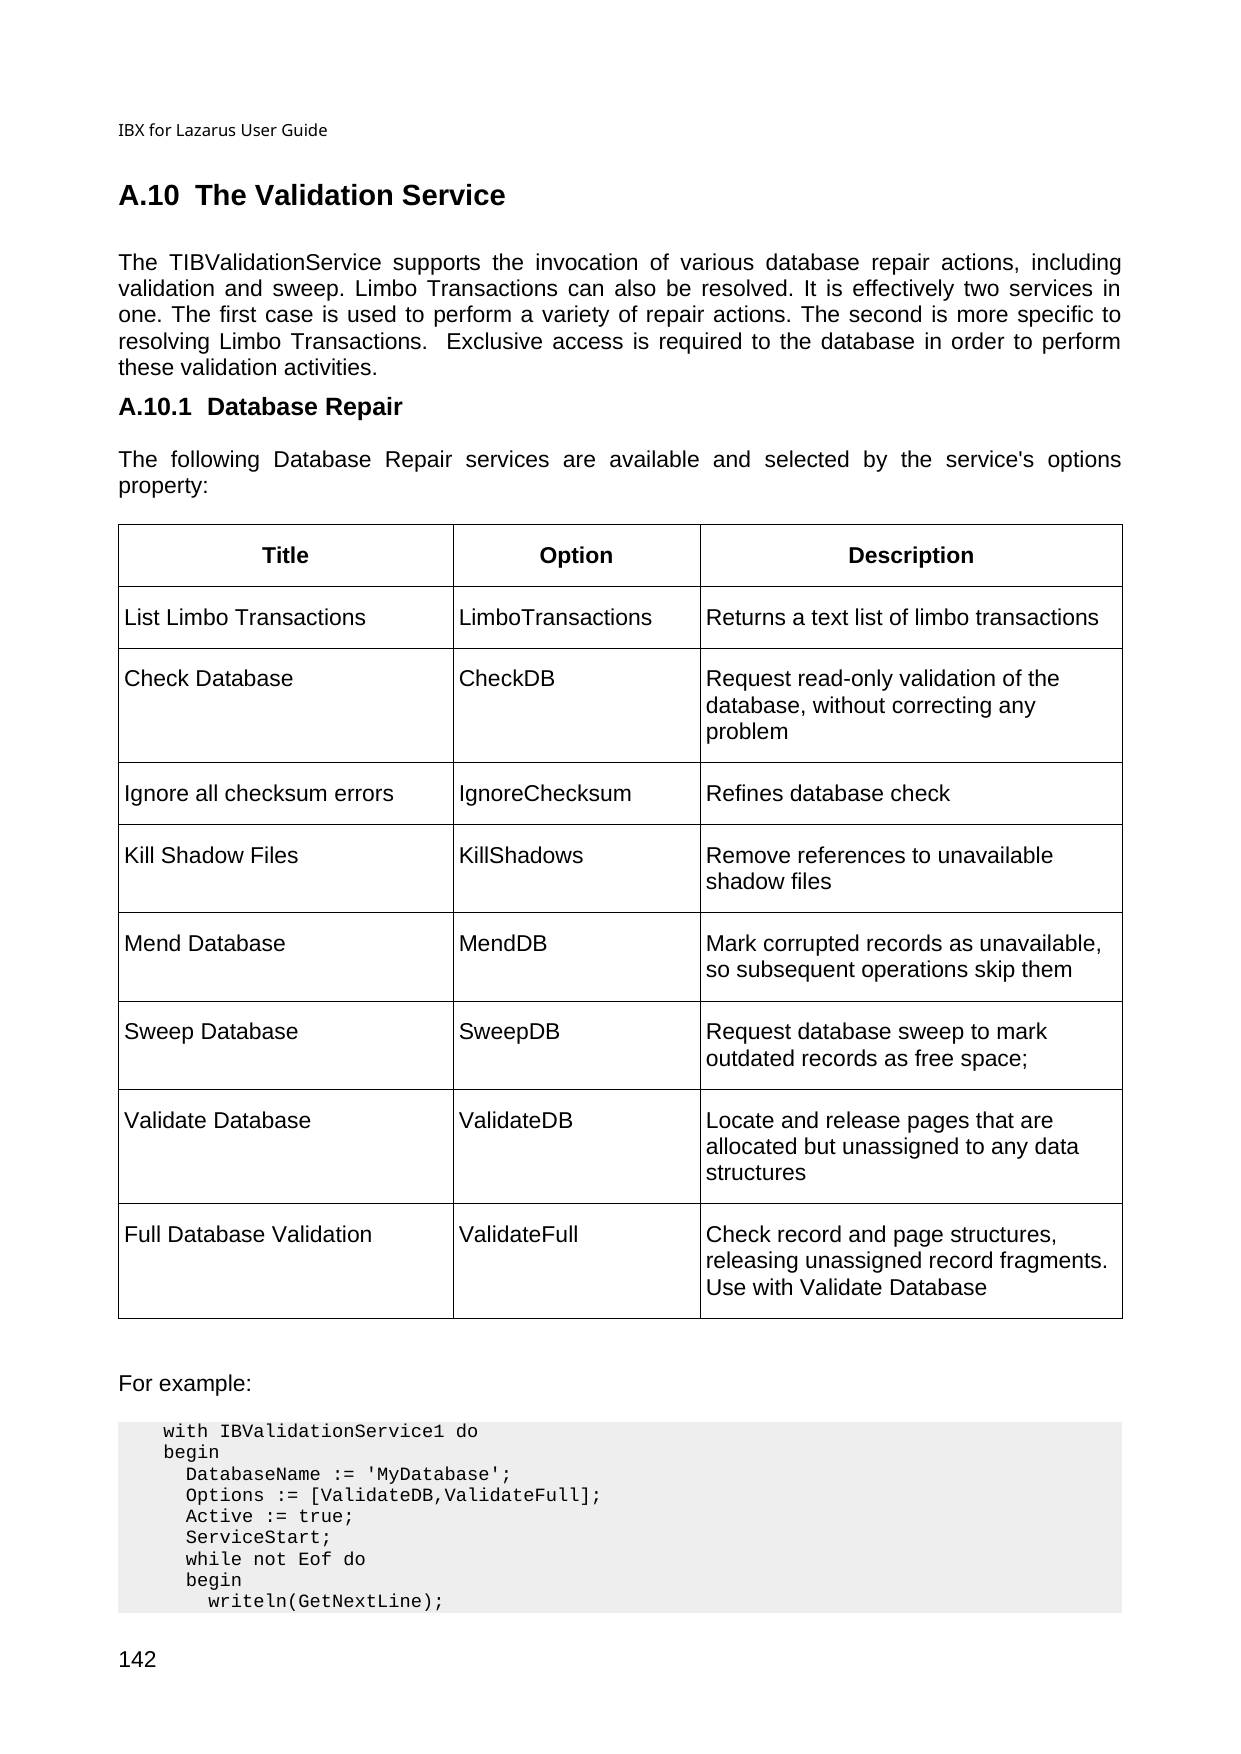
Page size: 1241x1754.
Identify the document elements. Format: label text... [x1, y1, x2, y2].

table_cell Validate Database [119, 1090, 453, 1203]
table_cell Kill Shadow Files [119, 825, 453, 912]
table_cell MendDB [454, 913, 700, 1001]
table_cell LimboTransactions [454, 587, 700, 648]
table_cell Mark corrupted records as unavailable, so subsequent operations skip them [701, 913, 1122, 1001]
table_cell Locate and release pages that are allocated but unassigned to any data structures [701, 1090, 1122, 1203]
table_cell CheckDB [454, 649, 700, 762]
table_cell SweepDB [454, 1002, 700, 1089]
text The TIBValidationService supports the invocation of various database repair actions, including validation and sweep. Limbo Transactions can also be resolved. It is effectively two services in one. The first case is used to perform a variety of repair actions. The second is more specific to resolving Limbo Transactions. Exclusive access is required to the database in order to perform these validation activities. [118, 249, 1122, 380]
text writeln(GetNextLine); [118, 1592, 1122, 1613]
text ServiceStart; [118, 1528, 1122, 1549]
text begin [118, 1571, 1122, 1592]
text Active := true; [118, 1507, 1122, 1528]
subtitle Database Repair [118, 392, 1122, 421]
table_cell ValidateFull [454, 1204, 700, 1318]
text The following Database Repair services are available and selected by the service's options property: [118, 446, 1122, 499]
text For example: [118, 1370, 1122, 1396]
text Options := [ValidateDB,ValidateFull]; [118, 1486, 1122, 1507]
table_cell Mend Database [119, 913, 453, 1001]
table_header Option [454, 525, 700, 586]
table_cell IgnoreChecksum [454, 763, 700, 824]
table_cell Sweep Database [119, 1002, 453, 1089]
table_cell ValidateDB [454, 1090, 700, 1203]
table_cell KillShadows [454, 825, 700, 912]
text with IBValidationService1 do [118, 1422, 1122, 1443]
table_cell Request read-only validation of the database, without correcting any problem [701, 649, 1122, 762]
table_header Title [119, 525, 453, 586]
table_cell Full Database Validation [119, 1204, 453, 1318]
table_cell Ignore all checksum errors [119, 763, 453, 824]
table_cell Refines database check [701, 763, 1122, 824]
subtitle The Validation Service [118, 178, 1122, 212]
table_cell Remove references to unavailable shadow files [701, 825, 1122, 912]
table_cell Check record and page structures, releasing unassigned record fragments. Use with Validate Database [701, 1204, 1122, 1318]
table_cell Check Database [119, 649, 453, 762]
text DatabaseName := 'MyDatabase'; [118, 1464, 1122, 1486]
text begin [118, 1443, 1122, 1464]
table_cell Returns a text list of limbo transactions [701, 587, 1122, 648]
table_cell Request database sweep to mark outdated records as free space; [701, 1002, 1122, 1089]
text while not Eof do [118, 1549, 1122, 1571]
table_cell List Limbo Transactions [119, 587, 453, 648]
table_header Description [701, 525, 1122, 586]
